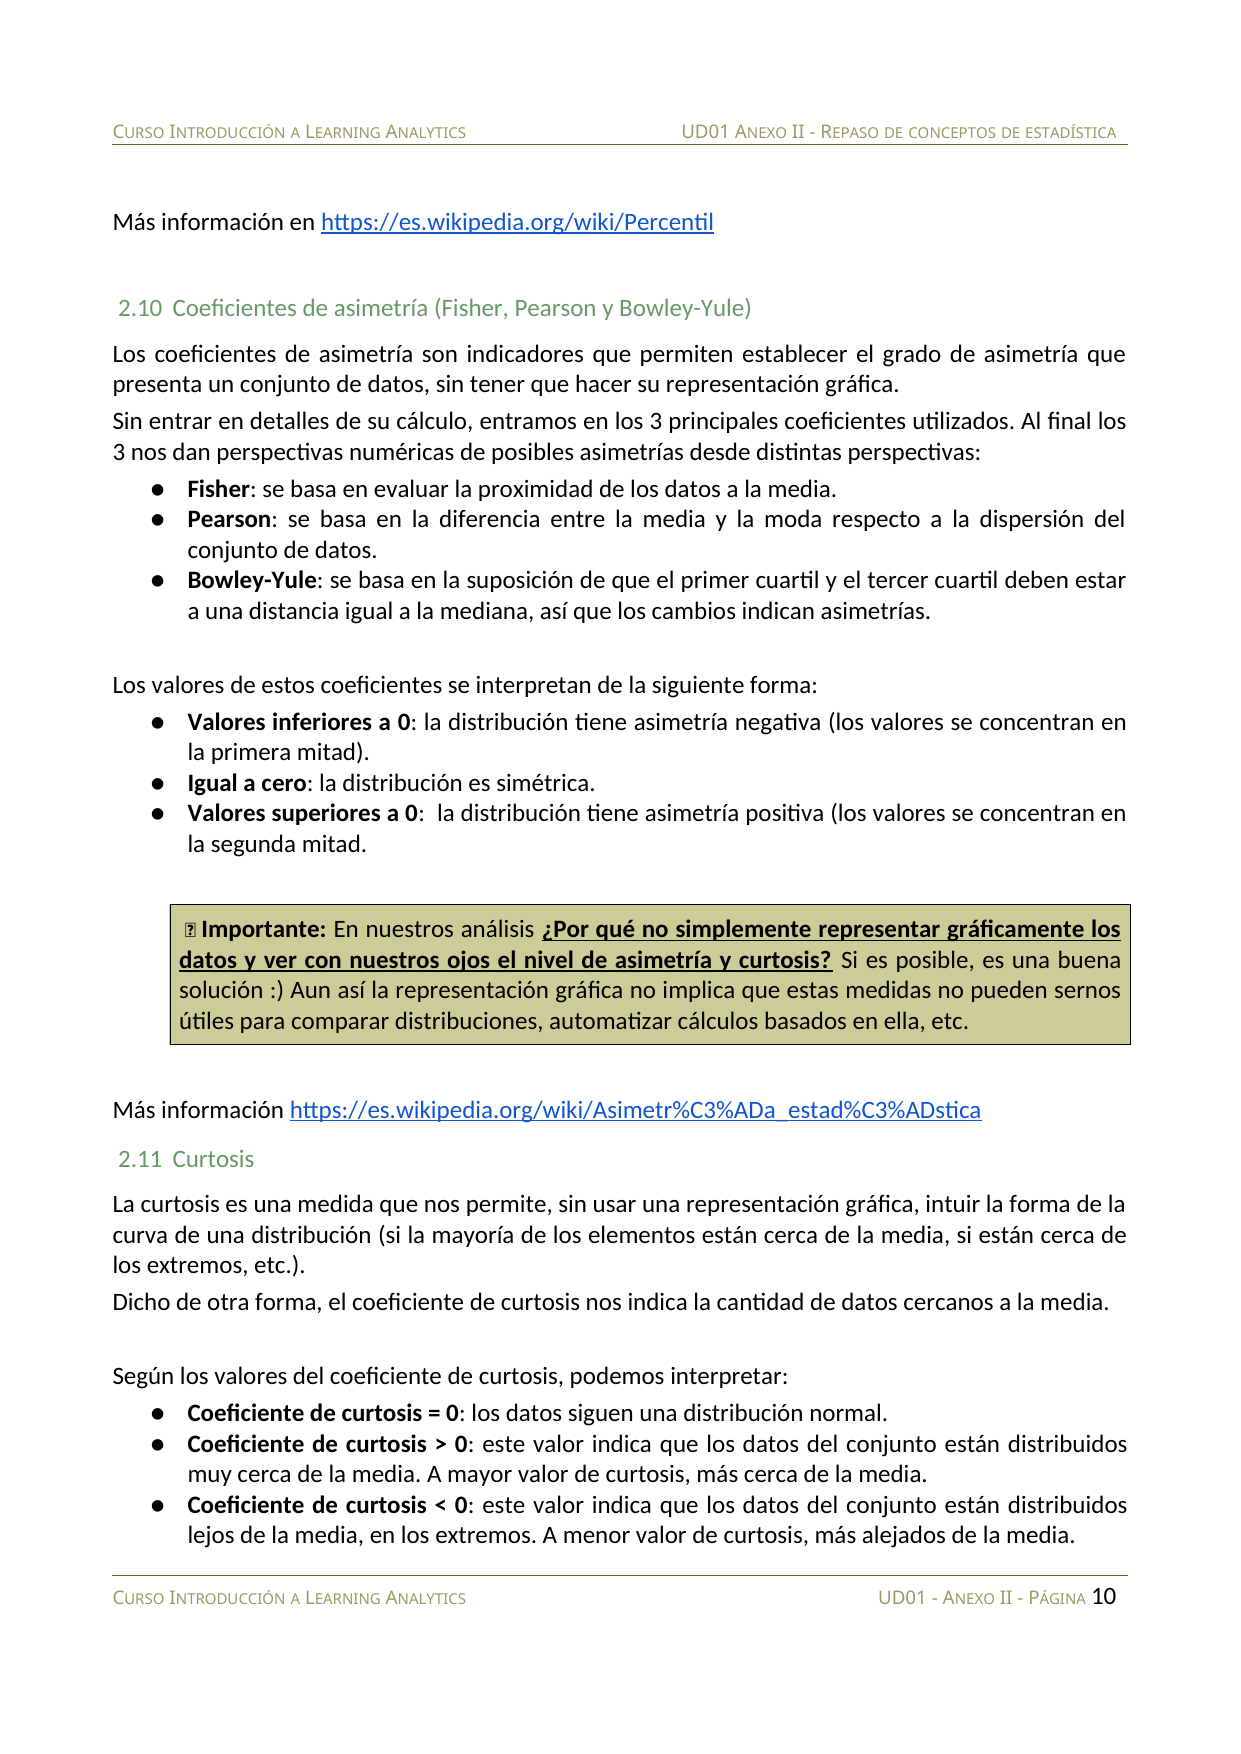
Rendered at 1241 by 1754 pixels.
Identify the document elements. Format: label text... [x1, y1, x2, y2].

text Según los valores del coeficiente de curtosis, podemos interpretar: [112, 1360, 1128, 1391]
text Más información en https://es.wikipedia.org/wiki/Percentil [112, 206, 1128, 237]
list Igual a cero: la distribución es simétrica. [150, 767, 1128, 797]
list Valores inferiores a 0: la distribución tiene asimetría negativa (los valores se concentran en la primera mitad). [150, 706, 1128, 767]
text Los coeficientes de asimetría son indicadores que permiten establecer el grado de asimetría que presenta un conjunto de datos, sin tener que hacer su representación gráfica. [112, 338, 1128, 399]
list Bowley-Yule: se basa en la suposición de que el primer cuartil y el tercer cuartil deben estar a una distancia igual a la mediana, así que los cambios indican asimetrías. [150, 564, 1128, 625]
list Coeficiente de curtosis > 0: este valor indica que los datos del conjunto están distribuidos muy cerca de la media. A mayor valor de curtosis, más cerca de la media. [150, 1428, 1128, 1489]
text Más información https://es.wikipedia.org/wiki/Asimetr%C3%ADa_estad%C3%ADstica [112, 1094, 1128, 1124]
text 📖 Importante: En nuestros análisis ¿Por qué no simplemente representar gráficamente los datos y ver con nuestros ojos el nivel de asimetría y curtosis? Si es posible, es una buena solución :) Aun así la representación gráfica no implica que estas medidas no pueden sernos útiles para comparar distribuciones, automatizar cálculos basados en ella, etc. [171, 905, 1130, 1044]
subtitle Curtosis [112, 1143, 1128, 1174]
text Sin entrar en detalles de su cálculo, entramos en los 3 principales coeficientes utilizados. Al final los 3 nos dan perspectivas numéricas de posibles asimetrías desde distintas perspectivas: [112, 405, 1128, 466]
list Fisher: se basa en evaluar la proximidad de los datos a la media. [150, 473, 1128, 503]
text Dicho de otra forma, el coeficiente de curtosis nos indica la cantidad de datos cercanos a la media. [112, 1286, 1128, 1317]
list Pearson: se basa en la diferencia entre la media y la moda respecto a la dispersión del conjunto de datos. [150, 503, 1128, 564]
text La curtosis es una medida que nos permite, sin usar una representación gráfica, intuir la forma de la curva de una distribución (si la mayoría de los elementos están cerca de la media, si están cerca de los extremos, etc.). [112, 1188, 1128, 1280]
list Valores superiores a 0: la distribución tiene asimetría positiva (los valores se concentran en la segunda mitad. [150, 797, 1128, 858]
list Coeficiente de curtosis = 0: los datos siguen una distribución normal. [150, 1397, 1128, 1428]
subtitle Coeficientes de asimetría (Fisher, Pearson y Bowley-Yule) [112, 292, 1128, 323]
text Los valores de estos coeficientes se interpretan de la siguiente forma: [112, 669, 1128, 699]
list Coeficiente de curtosis < 0: este valor indica que los datos del conjunto están distribuidos lejos de la media, en los extremos. A menor valor de curtosis, más alejados de la media. [150, 1489, 1128, 1550]
